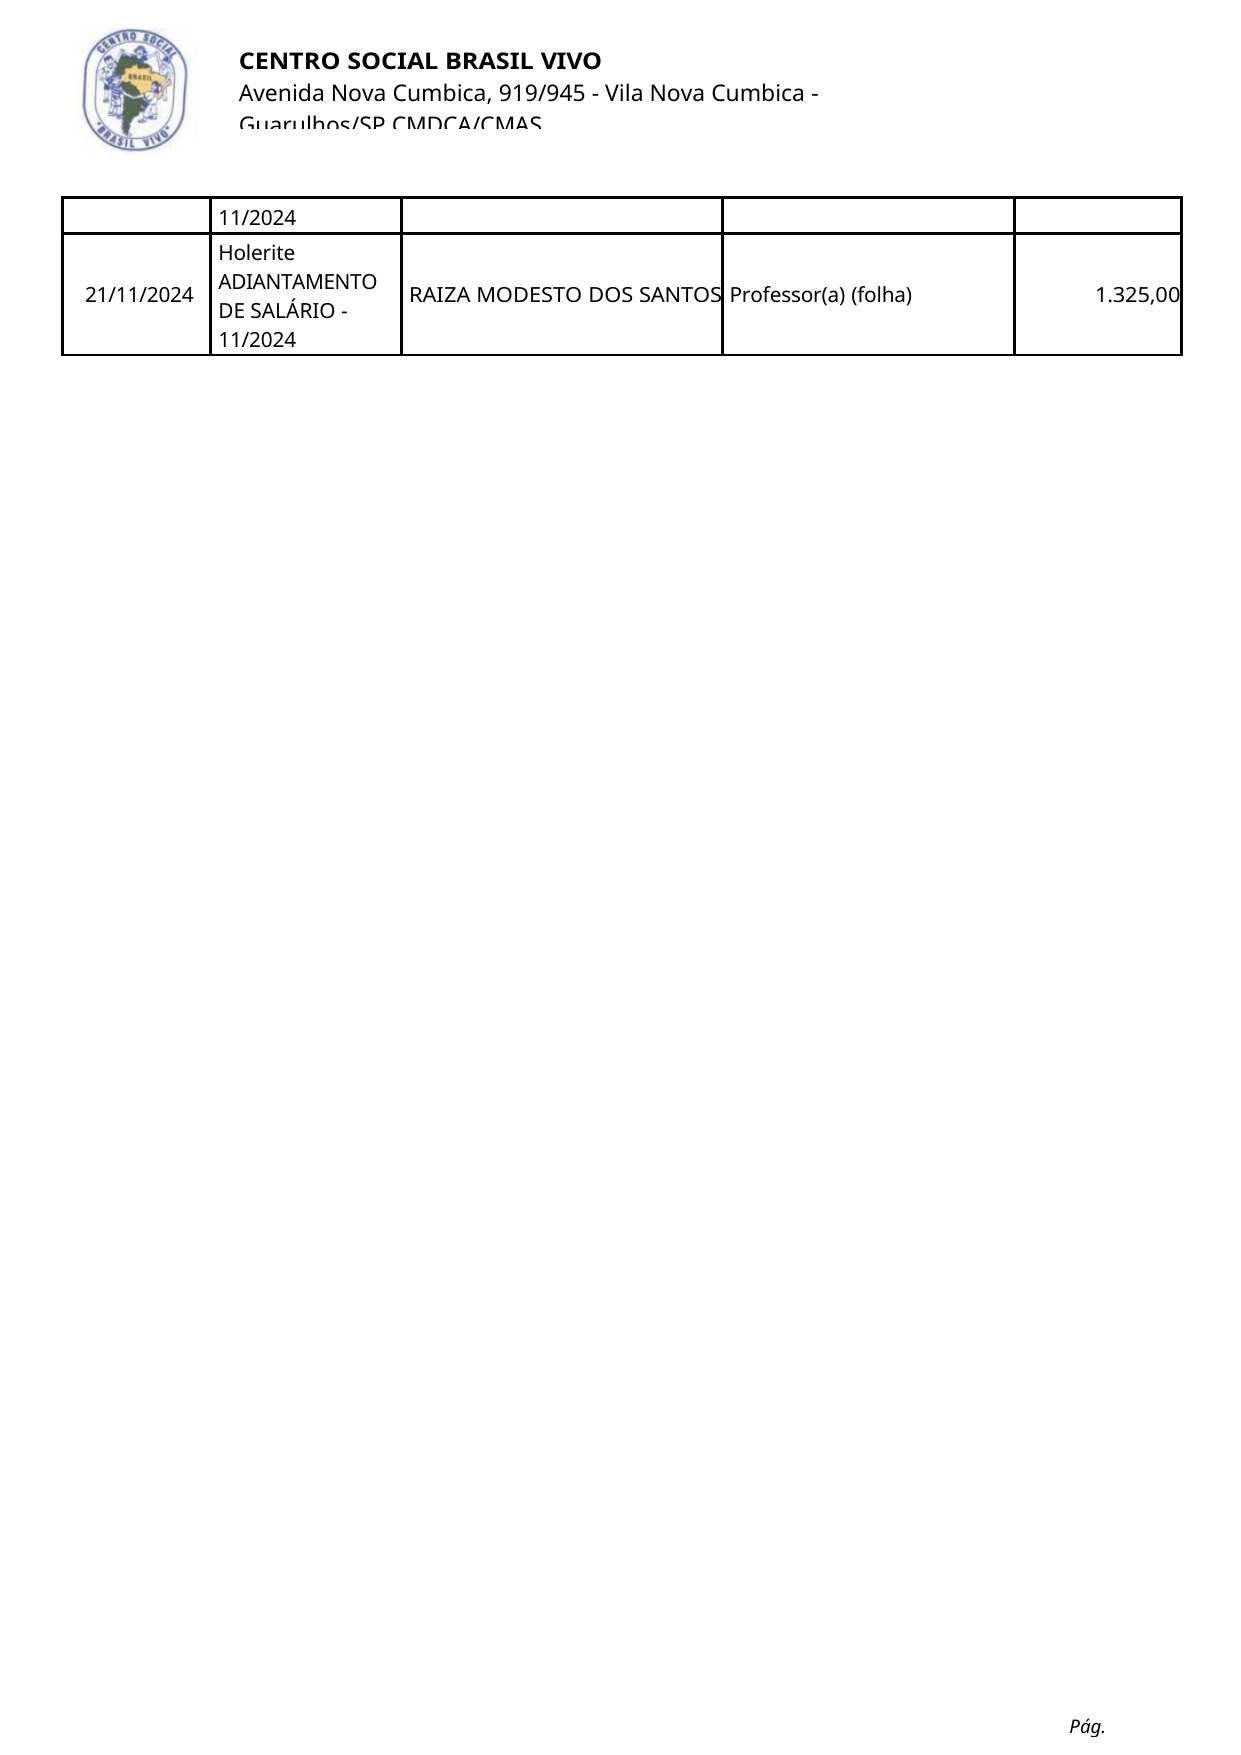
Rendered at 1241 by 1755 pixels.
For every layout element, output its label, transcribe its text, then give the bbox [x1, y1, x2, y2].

table_cell [403, 199, 721, 232]
table_cell [64, 199, 209, 232]
table_cell [724, 199, 1013, 232]
table_cell - 11/2024 [212, 199, 400, 232]
table_cell Holerite ADIANTAMENTO DE SALÁRIO - 11/2024 [212, 235, 400, 354]
table_cell RAIZA MODESTO DOS SANTOS [403, 235, 721, 354]
table_cell Professor(a) (folha) [724, 235, 1013, 354]
table_cell 21/11/2024 [64, 235, 209, 354]
table_cell [1016, 199, 1180, 232]
table_cell 1.325,00 [1016, 235, 1180, 354]
